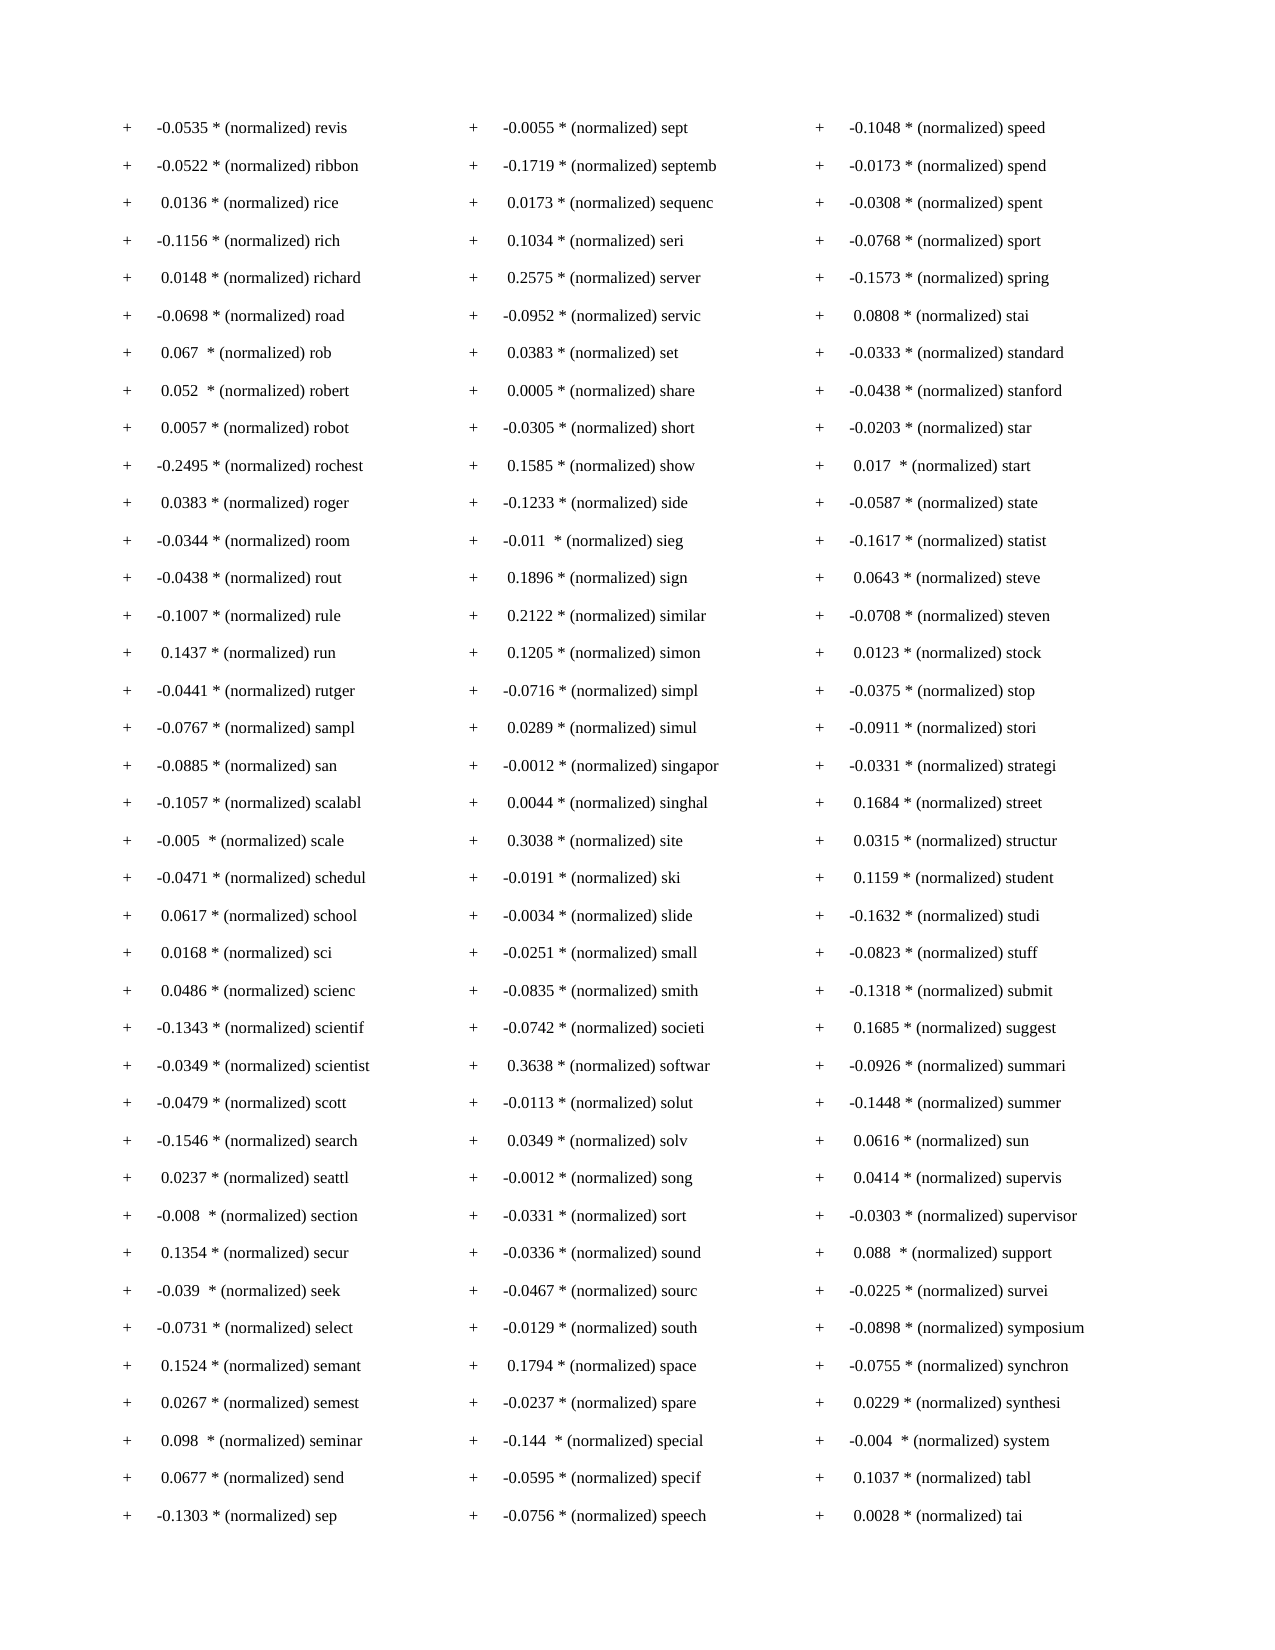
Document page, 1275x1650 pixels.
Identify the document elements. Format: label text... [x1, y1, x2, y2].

text + -0.1318 * (normalized) submit [811, 981, 1157, 1000]
text + 0.0005 * (normalized) share [464, 381, 811, 400]
text + -0.0349 * (normalized) scientist [118, 1056, 464, 1075]
text + 0.1794 * (normalized) space [464, 1356, 811, 1375]
text + -0.0438 * (normalized) rout [118, 568, 464, 587]
text + -0.1057 * (normalized) scalabl [118, 793, 464, 812]
text + -0.0952 * (normalized) servic [464, 306, 811, 325]
text + 0.0383 * (normalized) set [464, 343, 811, 362]
text + -0.0237 * (normalized) spare [464, 1393, 811, 1412]
text + -0.1156 * (normalized) rich [118, 231, 464, 250]
text + -0.0467 * (normalized) sourc [464, 1281, 811, 1300]
text + -0.0823 * (normalized) stuff [811, 943, 1157, 962]
text + 0.2122 * (normalized) similar [464, 606, 811, 625]
text + 0.3638 * (normalized) softwar [464, 1056, 811, 1075]
text + 0.0617 * (normalized) school [118, 906, 464, 925]
text + -0.0113 * (normalized) solut [464, 1093, 811, 1112]
text + -0.1617 * (normalized) statist [811, 531, 1157, 550]
text + 0.0148 * (normalized) richard [118, 268, 464, 287]
text + -0.0742 * (normalized) societi [464, 1018, 811, 1037]
text + 0.0383 * (normalized) roger [118, 493, 464, 512]
text + -0.1632 * (normalized) studi [811, 906, 1157, 925]
text + -0.0012 * (normalized) singapor [464, 756, 811, 775]
text + -0.011 * (normalized) sieg [464, 531, 811, 550]
text + -0.0768 * (normalized) sport [811, 231, 1157, 250]
text + -0.0911 * (normalized) stori [811, 718, 1157, 737]
text + -0.0012 * (normalized) song [464, 1168, 811, 1187]
text + -0.0716 * (normalized) simpl [464, 681, 811, 700]
text + -0.004 * (normalized) system [811, 1431, 1157, 1450]
text + -0.0305 * (normalized) short [464, 418, 811, 437]
text + 0.1585 * (normalized) show [464, 456, 811, 475]
text + -0.0698 * (normalized) road [118, 306, 464, 325]
text + -0.0375 * (normalized) stop [811, 681, 1157, 700]
text + 0.1034 * (normalized) seri [464, 231, 811, 250]
text + 0.0349 * (normalized) solv [464, 1131, 811, 1150]
text + -0.0225 * (normalized) survei [811, 1281, 1157, 1300]
text + 0.052 * (normalized) robert [118, 381, 464, 400]
text + -0.1048 * (normalized) speed [811, 118, 1157, 137]
text + -0.0898 * (normalized) symposium [811, 1318, 1157, 1337]
text + 0.1524 * (normalized) semant [118, 1356, 464, 1375]
text + 0.098 * (normalized) seminar [118, 1431, 464, 1450]
text + -0.0438 * (normalized) stanford [811, 381, 1157, 400]
text + -0.0203 * (normalized) star [811, 418, 1157, 437]
text + -0.0471 * (normalized) schedul [118, 868, 464, 887]
text + 0.017 * (normalized) start [811, 456, 1157, 475]
text + -0.0308 * (normalized) spent [811, 193, 1157, 212]
text + 0.2575 * (normalized) server [464, 268, 811, 287]
text + -0.1546 * (normalized) search [118, 1131, 464, 1150]
text + 0.0136 * (normalized) rice [118, 193, 464, 212]
text + 0.0168 * (normalized) sci [118, 943, 464, 962]
text + -0.0885 * (normalized) san [118, 756, 464, 775]
text + 0.0267 * (normalized) semest [118, 1393, 464, 1412]
text + -0.0303 * (normalized) supervisor [811, 1206, 1157, 1225]
text + -0.0595 * (normalized) specif [464, 1468, 811, 1487]
text + -0.0926 * (normalized) summari [811, 1056, 1157, 1075]
text + -0.0055 * (normalized) sept [464, 118, 811, 137]
text + -0.0333 * (normalized) standard [811, 343, 1157, 362]
text + 0.1159 * (normalized) student [811, 868, 1157, 887]
text + -0.0587 * (normalized) state [811, 493, 1157, 512]
text + 0.088 * (normalized) support [811, 1243, 1157, 1262]
text + -0.0755 * (normalized) synchron [811, 1356, 1157, 1375]
text + -0.0173 * (normalized) spend [811, 156, 1157, 175]
text + -0.0479 * (normalized) scott [118, 1093, 464, 1112]
text + 0.0123 * (normalized) stock [811, 643, 1157, 662]
text + 0.1685 * (normalized) suggest [811, 1018, 1157, 1037]
text + -0.0129 * (normalized) south [464, 1318, 811, 1337]
text + -0.0731 * (normalized) select [118, 1318, 464, 1337]
text + -0.0336 * (normalized) sound [464, 1243, 811, 1262]
text + -0.0034 * (normalized) slide [464, 906, 811, 925]
text + -0.2495 * (normalized) rochest [118, 456, 464, 475]
text + 0.3038 * (normalized) site [464, 831, 811, 850]
text + 0.0414 * (normalized) supervis [811, 1168, 1157, 1187]
text + -0.1303 * (normalized) sep [118, 1506, 464, 1525]
text + 0.1205 * (normalized) simon [464, 643, 811, 662]
text + -0.0344 * (normalized) room [118, 531, 464, 550]
text + -0.005 * (normalized) scale [118, 831, 464, 850]
text + 0.0616 * (normalized) sun [811, 1131, 1157, 1150]
text + -0.0835 * (normalized) smith [464, 981, 811, 1000]
text + 0.0044 * (normalized) singhal [464, 793, 811, 812]
text + -0.0251 * (normalized) small [464, 943, 811, 962]
text + 0.0315 * (normalized) structur [811, 831, 1157, 850]
text + 0.1896 * (normalized) sign [464, 568, 811, 587]
text + 0.0808 * (normalized) stai [811, 306, 1157, 325]
text + -0.1233 * (normalized) side [464, 493, 811, 512]
text + 0.0057 * (normalized) robot [118, 418, 464, 437]
text + 0.067 * (normalized) rob [118, 343, 464, 362]
text + -0.1343 * (normalized) scientif [118, 1018, 464, 1037]
text + -0.1007 * (normalized) rule [118, 606, 464, 625]
text + 0.0486 * (normalized) scienc [118, 981, 464, 1000]
text + 0.0237 * (normalized) seattl [118, 1168, 464, 1187]
text + 0.0229 * (normalized) synthesi [811, 1393, 1157, 1412]
text + -0.144 * (normalized) special [464, 1431, 811, 1450]
text + 0.1037 * (normalized) tabl [811, 1468, 1157, 1487]
text + -0.0522 * (normalized) ribbon [118, 156, 464, 175]
text + -0.0331 * (normalized) strategi [811, 756, 1157, 775]
text + -0.0191 * (normalized) ski [464, 868, 811, 887]
text + -0.0331 * (normalized) sort [464, 1206, 811, 1225]
text + -0.008 * (normalized) section [118, 1206, 464, 1225]
text + 0.0643 * (normalized) steve [811, 568, 1157, 587]
text + -0.1573 * (normalized) spring [811, 268, 1157, 287]
text + 0.0677 * (normalized) send [118, 1468, 464, 1487]
text + -0.0767 * (normalized) sampl [118, 718, 464, 737]
text + -0.039 * (normalized) seek [118, 1281, 464, 1300]
text + 0.0173 * (normalized) sequenc [464, 193, 811, 212]
text + 0.0289 * (normalized) simul [464, 718, 811, 737]
text + -0.1719 * (normalized) septemb [464, 156, 811, 175]
text + -0.1448 * (normalized) summer [811, 1093, 1157, 1112]
text + 0.0028 * (normalized) tai [811, 1506, 1157, 1525]
text + -0.0708 * (normalized) steven [811, 606, 1157, 625]
text + 0.1354 * (normalized) secur [118, 1243, 464, 1262]
text + 0.1437 * (normalized) run [118, 643, 464, 662]
text + 0.1684 * (normalized) street [811, 793, 1157, 812]
text + -0.0441 * (normalized) rutger [118, 681, 464, 700]
text + -0.0535 * (normalized) revis [118, 118, 464, 137]
text + -0.0756 * (normalized) speech [464, 1506, 811, 1525]
